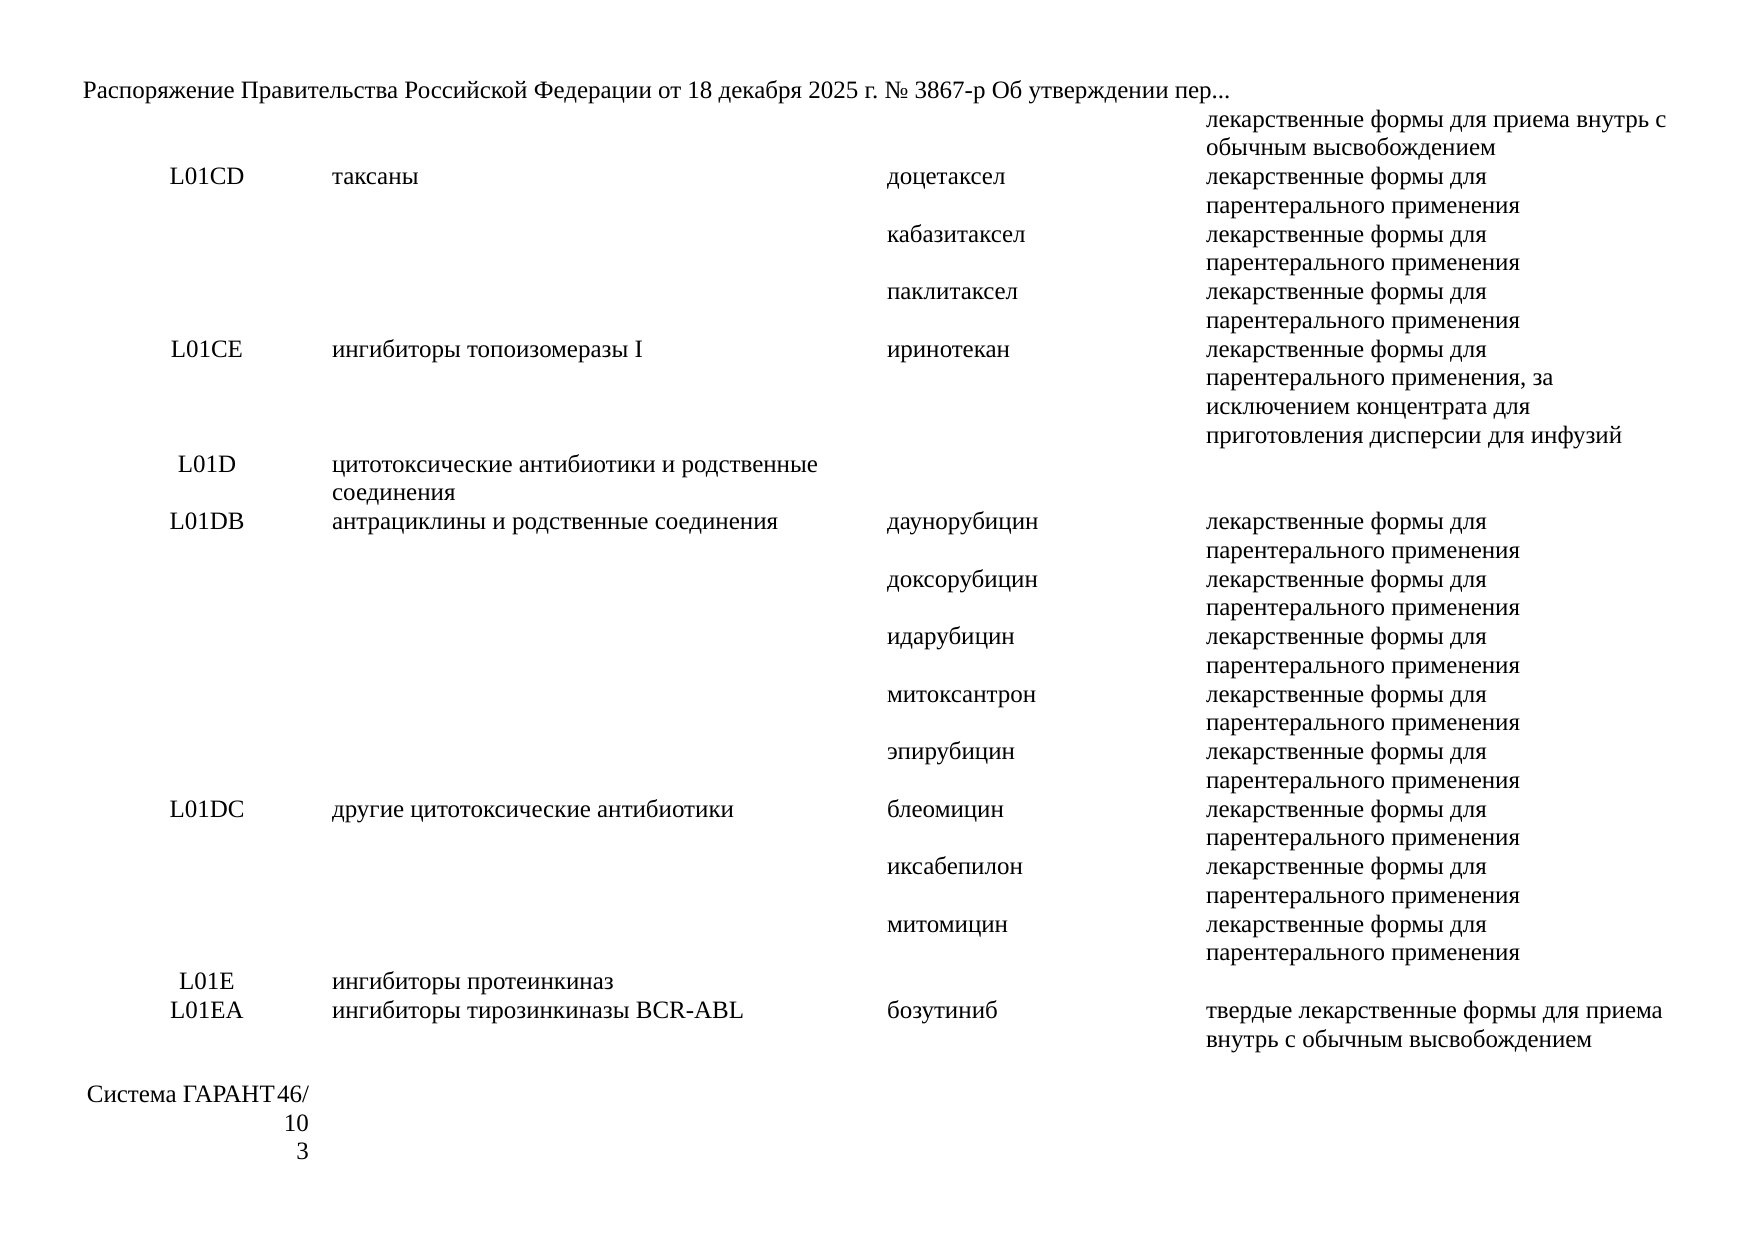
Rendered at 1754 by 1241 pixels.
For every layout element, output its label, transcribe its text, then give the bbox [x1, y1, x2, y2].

table_cell [1205, 966, 1671, 995]
table_cell блеомицин [886, 794, 1205, 851]
table_cell [331, 219, 886, 276]
table_cell лекарственные формы для парентерального применения [1205, 161, 1671, 219]
table_cell [83, 679, 331, 736]
table_cell [1205, 449, 1671, 506]
table_cell иринотекан [886, 334, 1205, 449]
table_cell лекарственные формы для парентерального применения [1205, 276, 1671, 334]
table_cell лекарственные формы для парентерального применения [1205, 736, 1671, 794]
table_cell L01DC [83, 794, 331, 851]
table_cell [331, 909, 886, 966]
table_cell [83, 564, 331, 621]
table_cell [83, 851, 331, 909]
table_cell [331, 679, 886, 736]
table_cell лекарственные формы для парентерального применения [1205, 851, 1671, 909]
table_cell лекарственные формы для парентерального применения [1205, 621, 1671, 679]
table_cell лекарственные формы для парентерального применения [1205, 506, 1671, 564]
table_cell доцетаксел [886, 161, 1205, 219]
table_cell твердые лекарственные формы для приема внутрь с обычным высвобождением [1205, 995, 1671, 1052]
table_cell антрациклины и родственные соединения [331, 506, 886, 564]
table_cell ингибиторы тирозинкиназы BCR-ABL [331, 995, 886, 1052]
table_cell [331, 621, 886, 679]
table_cell [83, 736, 331, 794]
table_cell лекарственные формы для парентерального применения [1205, 794, 1671, 851]
table_cell [83, 621, 331, 679]
table_cell [886, 966, 1205, 995]
table_cell митоксантрон [886, 679, 1205, 736]
table_cell лекарственные формы для приема внутрь с обычным высвобождением [1205, 104, 1671, 161]
table_cell паклитаксел [886, 276, 1205, 334]
table_cell лекарственные формы для парентерального применения [1205, 909, 1671, 966]
table_cell лекарственные формы для парентерального применения [1205, 564, 1671, 621]
table_cell лекарственные формы для парентерального применения [1205, 679, 1671, 736]
table_cell [83, 219, 331, 276]
table_cell эпирубицин [886, 736, 1205, 794]
table_cell лекарственные формы для парентерального применения [1205, 219, 1671, 276]
table_cell [83, 104, 331, 161]
table_cell другие цитотоксические антибиотики [331, 794, 886, 851]
table_cell иксабепилон [886, 851, 1205, 909]
table_cell L01CE [83, 334, 331, 449]
table_cell таксаны [331, 161, 886, 219]
table_cell митомицин [886, 909, 1205, 966]
table_cell [331, 104, 886, 161]
table_cell кабазитаксел [886, 219, 1205, 276]
table_cell L01E [83, 966, 331, 995]
table_cell даунорубицин [886, 506, 1205, 564]
table_cell [331, 736, 886, 794]
table_cell ингибиторы протеинкиназ [331, 966, 886, 995]
table_cell L01CD [83, 161, 331, 219]
table_cell [331, 564, 886, 621]
table_cell [83, 909, 331, 966]
table_cell доксорубицин [886, 564, 1205, 621]
table_cell бозутиниб [886, 995, 1205, 1052]
table_cell лекарственные формы для парентерального применения, за исключением концентрата для приготовления дисперсии для инфузий [1205, 334, 1671, 449]
table_cell [331, 276, 886, 334]
table_cell идарубицин [886, 621, 1205, 679]
table_cell [886, 104, 1205, 161]
table_cell [331, 851, 886, 909]
table_cell цитотоксические антибиотики и родственные соединения [331, 449, 886, 506]
table_cell ингибиторы топоизомеразы I [331, 334, 886, 449]
table_cell [83, 276, 331, 334]
table_cell L01DB [83, 506, 331, 564]
table_cell [886, 449, 1205, 506]
table_cell L01EA [83, 995, 331, 1052]
table_cell L01D [83, 449, 331, 506]
